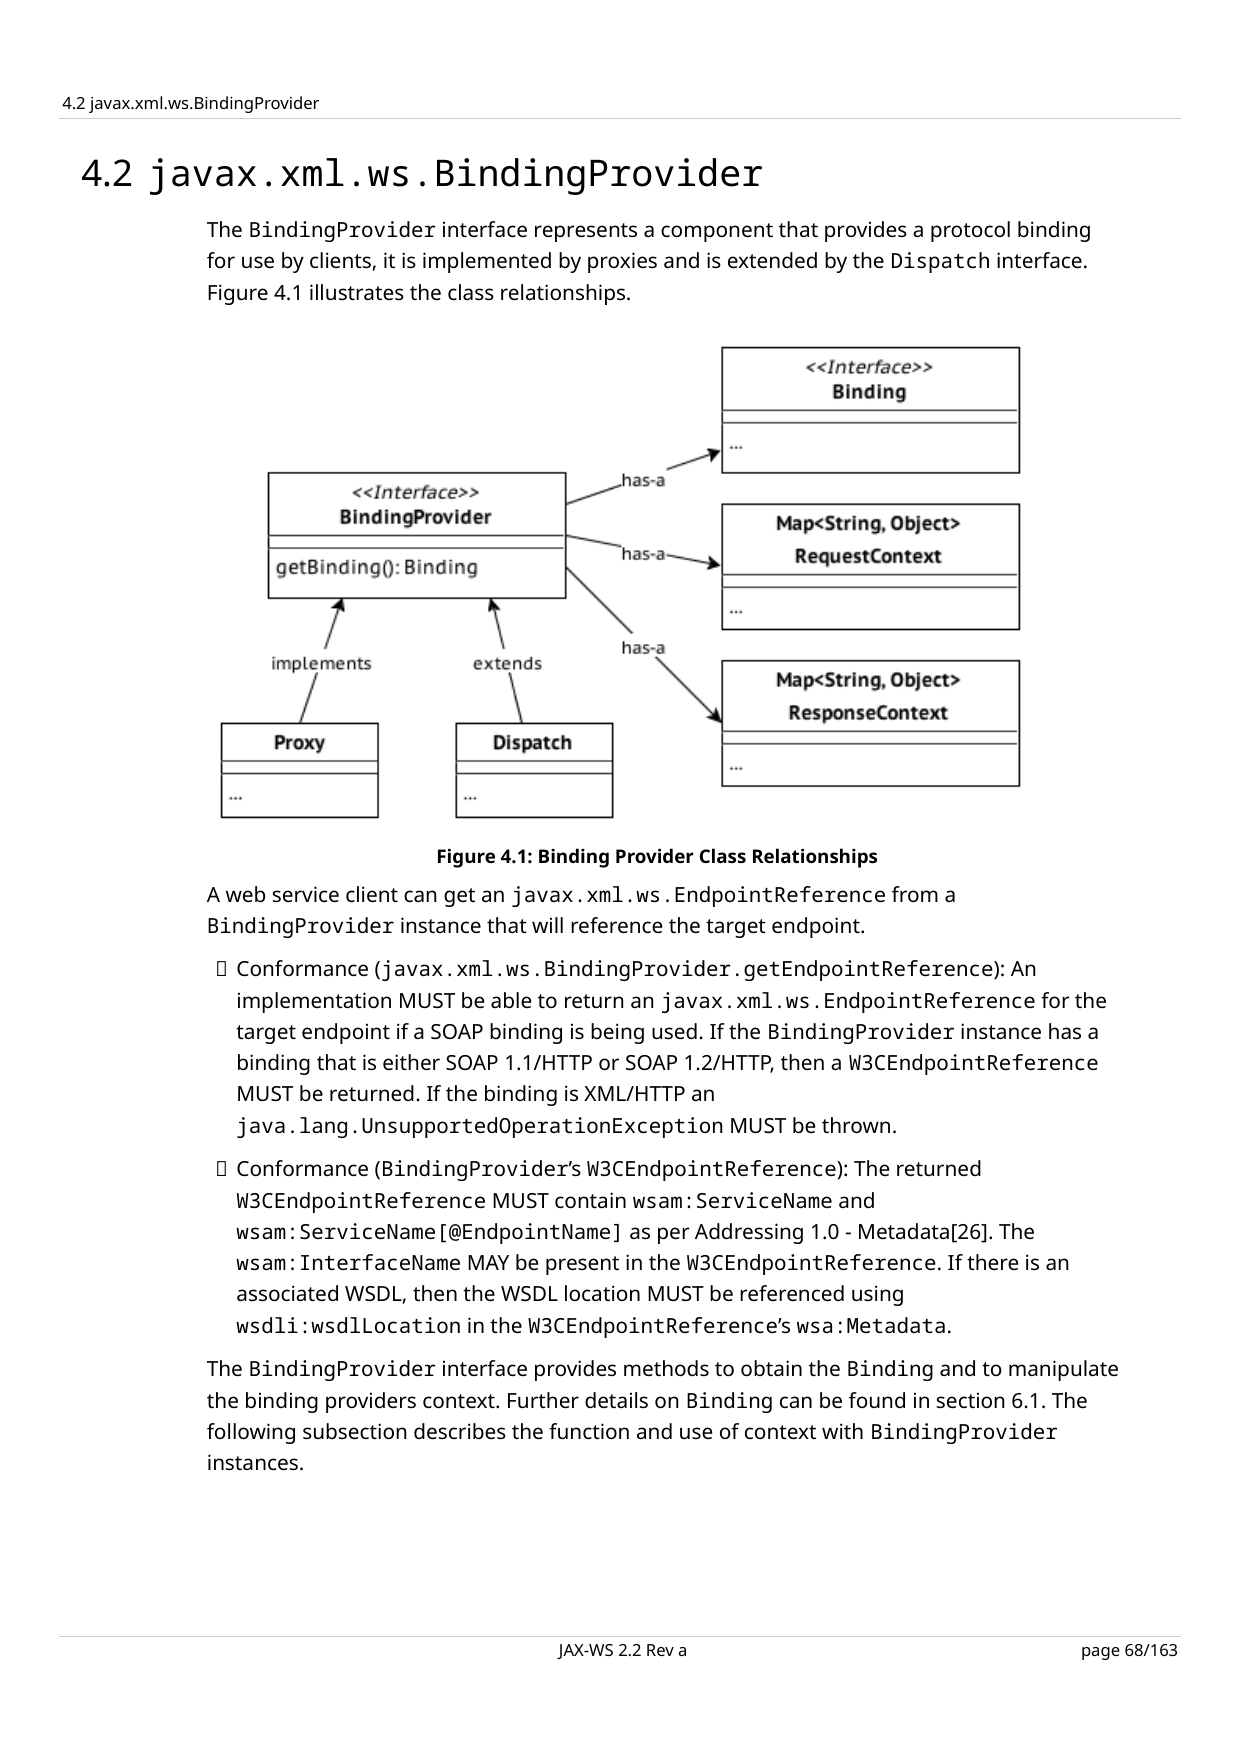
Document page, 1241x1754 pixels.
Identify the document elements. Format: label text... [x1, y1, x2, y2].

text The BindingProvider interface provides methods to obtain the Binding and to manipulate the binding providers context. Further details on Binding can be found in section 6.1. The following subsection describes the function and use of context with BindingProvider instances. [207, 1354, 1122, 1477]
text A web service client can get an javax.xml.ws.EndpointReference from a BindingProvider instance that will reference the target endpoint. [207, 880, 1122, 940]
picture [218, 344, 1022, 820]
text The BindingProvider interface represents a component that provides a protocol binding for use by clients, it is implemented by proxies and is extended by the Dispatch interface. Figure 4.1 illustrates the class relationships. [207, 215, 1122, 306]
list Conformance (BindingProvider’s W3CEndpointReference): The returned W3CEndpointReference MUST contain wsam:ServiceName and wsam:ServiceName[@EndpointName] as per Addressing 1.0 - Metadata[26]. The wsam:InterfaceName MAY be present in the W3CEndpointReference. If there is an associated WSDL, then the WSDL location MUST be referenced using wsdli:wsdlLocation in the W3CEndpointReference’s wsa:Metadata. [221, 1154, 1122, 1339]
list Conformance (javax.xml.ws.BindingProvider.getEndpointReference): An implementation MUST be able to return an javax.xml.ws.EndpointReference for the target endpoint if a SOAP binding is being used. If the BindingProvider instance has a binding that is either SOAP 1.1/HTTP or SOAP 1.2/HTTP, then a W3CEndpointReference MUST be returned. If the binding is XML/HTTP an java.lang.UnsupportedOperationException MUST be thrown. [221, 954, 1122, 1139]
subtitle javax.xml.ws.BindingProvider [133, 147, 1181, 197]
text Figure 4.1: Binding Provider Class Relationships [192, 321, 1122, 868]
